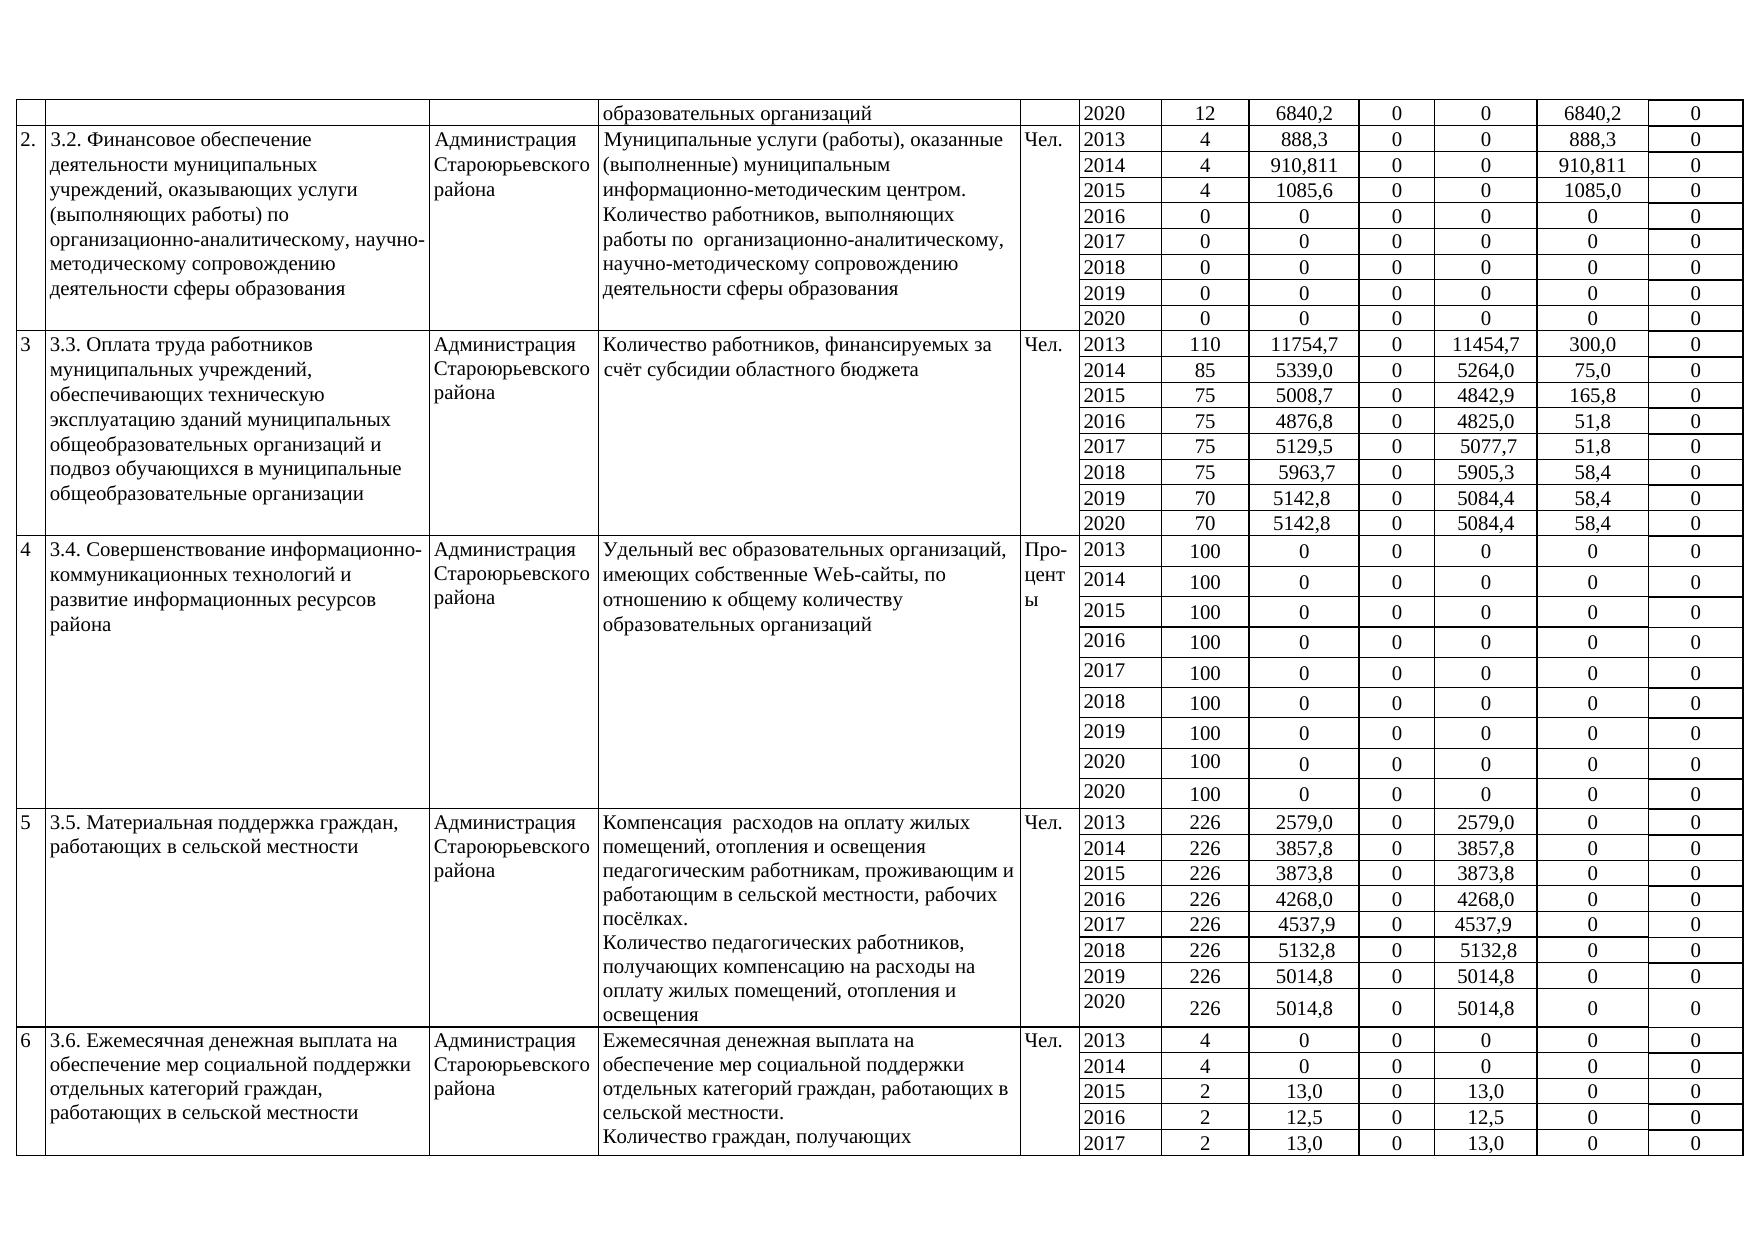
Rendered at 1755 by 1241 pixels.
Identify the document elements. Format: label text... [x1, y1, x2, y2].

table_cell 75 [1162, 460, 1248, 484]
table_cell 12 [1162, 100, 1248, 125]
table_cell 2014 [1080, 567, 1161, 596]
table_cell 0 [1649, 861, 1742, 885]
table_cell 0 [1360, 886, 1434, 911]
table_cell 2015 [1080, 178, 1161, 202]
table_cell 2020 [1080, 749, 1161, 778]
table_cell 0 [1649, 1131, 1742, 1154]
table_cell 0 [1360, 809, 1434, 834]
table_cell 0 [1649, 127, 1742, 151]
table_cell [1744, 510, 1754, 535]
table_cell 4 [17, 536, 45, 808]
table_cell 2013 [1080, 126, 1161, 151]
table_cell 0 [1360, 1053, 1434, 1078]
table_cell 888,3 [1538, 126, 1648, 151]
table_cell 2015 [1080, 383, 1161, 407]
table_cell 0 [1649, 537, 1742, 566]
table_cell 0 [1435, 255, 1536, 279]
table_cell 226 [1162, 886, 1248, 911]
table_cell 0 [1360, 331, 1434, 356]
table_cell 0 [1162, 255, 1248, 279]
table_cell 0 [1649, 1028, 1742, 1052]
table_cell 5077,7 [1435, 434, 1536, 458]
table_cell 100 [1162, 567, 1248, 596]
table_cell 2019 [1080, 718, 1161, 748]
table_cell 0 [1649, 255, 1742, 279]
table_cell Чел. [1021, 331, 1079, 535]
table_cell 0 [1360, 567, 1434, 596]
table_cell Чел. [1021, 1028, 1079, 1154]
table_cell 0 [1538, 1130, 1648, 1154]
table_cell [1744, 626, 1754, 657]
table_cell 1085,0 [1538, 178, 1648, 202]
table_cell 0 [1250, 658, 1358, 687]
table_cell 0 [1649, 989, 1742, 1026]
table_cell [1744, 484, 1754, 510]
table_cell 226 [1162, 912, 1248, 936]
table_cell 0 [1435, 126, 1536, 151]
table_cell 0 [1538, 658, 1648, 687]
table_cell 0 [1649, 230, 1742, 253]
table_cell 6840,2 [1250, 100, 1358, 125]
table_cell 4 [1162, 126, 1248, 151]
table_cell [1744, 1129, 1754, 1154]
table_cell 0 [1538, 280, 1648, 305]
table_cell Чел. [1021, 126, 1079, 330]
table_cell 0 [1538, 255, 1648, 279]
table_cell [1744, 382, 1754, 407]
table_cell 0 [1649, 964, 1742, 988]
table_cell 0 [1435, 718, 1536, 748]
table_cell 0 [1250, 1053, 1358, 1078]
table_cell [1744, 305, 1754, 330]
table_cell 0 [1649, 153, 1742, 177]
table_cell 13,0 [1250, 1079, 1358, 1103]
table_cell [1744, 566, 1754, 596]
table_cell образовательных организаций [599, 100, 1020, 125]
table_cell 100 [1162, 718, 1248, 748]
table_cell 2015 [1080, 1079, 1161, 1103]
table_cell [1744, 407, 1754, 433]
table_cell 0 [1250, 536, 1358, 566]
table_cell 3.5. Материальная поддержка граждан, работающих в сельской местности [46, 809, 429, 1026]
table_cell [1744, 596, 1754, 626]
table_cell 58,4 [1538, 485, 1648, 510]
table_cell 2017 [1080, 229, 1161, 253]
table_cell 165,8 [1538, 383, 1648, 407]
table_cell 0 [1538, 779, 1648, 808]
table_cell 75 [1162, 434, 1248, 458]
table_cell [1744, 778, 1754, 808]
table_cell 0 [1538, 567, 1648, 596]
table_cell 2. [17, 126, 45, 330]
table_cell 0 [1360, 989, 1434, 1026]
table_cell 0 [1435, 1053, 1536, 1078]
table_cell 2018 [1080, 938, 1161, 962]
table_cell 0 [1649, 1079, 1742, 1103]
table_cell 0 [1538, 688, 1648, 717]
table_cell 0 [1162, 306, 1248, 330]
table_cell 0 [1360, 408, 1434, 433]
table_cell 0 [1649, 486, 1742, 510]
table_cell 70 [1162, 485, 1248, 510]
table_cell 2017 [1080, 912, 1161, 936]
table_cell 100 [1162, 536, 1248, 566]
table_cell 0 [1250, 255, 1358, 279]
table_cell 0 [1360, 597, 1434, 626]
table_cell 0 [1649, 1054, 1742, 1078]
table_cell 0 [1360, 255, 1434, 279]
table_cell 0 [1360, 749, 1434, 778]
table_cell Администрация Староюрьевского района [430, 331, 598, 535]
table_cell 100 [1162, 658, 1248, 687]
table_cell [1744, 988, 1754, 1026]
table_cell [1744, 885, 1754, 911]
table_cell 100 [1162, 749, 1248, 778]
table_cell 4 [1162, 152, 1248, 177]
table_cell 2020 [1080, 100, 1161, 125]
table_cell 0 [1538, 1053, 1648, 1078]
table_cell 0 [1360, 718, 1434, 748]
table_cell 5142,8 [1250, 485, 1358, 510]
table_cell 51,8 [1538, 408, 1648, 433]
table_cell 3.2. Финансовое обеспечение деятельности муниципальных учреждений, оказывающих услуги (выполняющих работы) по организационно-аналитическому, научно-методическому сопровождению деятельности сферы образования [46, 126, 429, 330]
table_cell 2016 [1080, 886, 1161, 911]
table_cell Администрация Староюрьевского района [430, 809, 598, 1026]
table_cell 910,811 [1538, 152, 1648, 177]
table_cell [1744, 962, 1754, 988]
table_cell 5008,7 [1250, 383, 1358, 407]
table_cell 0 [1360, 460, 1434, 484]
table_cell 58,4 [1538, 460, 1648, 484]
table_cell 2018 [1080, 460, 1161, 484]
table_cell 5142,8 [1250, 511, 1358, 535]
table_cell 0 [1538, 718, 1648, 748]
table_cell [1744, 125, 1754, 151]
table_cell 0 [1435, 597, 1536, 626]
table_cell 58,4 [1538, 511, 1648, 535]
table_cell 4 [1162, 1053, 1248, 1078]
table_cell 0 [1360, 100, 1434, 125]
table_cell 3.4. Совершенствование информационно-коммуникационных технологий и развитие информационных ресурсов района [46, 536, 429, 808]
table_cell 75 [1162, 383, 1248, 407]
table_cell 0 [1649, 689, 1742, 717]
table_cell [1744, 936, 1754, 962]
table_cell Чел. [1021, 809, 1079, 1026]
table_cell [1744, 459, 1754, 484]
table_cell 0 [1538, 886, 1648, 911]
table_cell 0 [1250, 280, 1358, 305]
table_cell 0 [1360, 1028, 1434, 1052]
table_cell 75 [1162, 408, 1248, 433]
table_cell 0 [1360, 229, 1434, 253]
table_cell 5132,8 [1250, 938, 1358, 962]
table_cell [1744, 911, 1754, 936]
table_cell 0 [1649, 383, 1742, 407]
table_cell 0 [1250, 718, 1358, 748]
table_cell 0 [1649, 719, 1742, 748]
table_cell 3 [17, 331, 45, 535]
table_cell 0 [1360, 152, 1434, 177]
table_cell 0 [1435, 779, 1536, 808]
table_cell 0 [1360, 628, 1434, 657]
table_cell 0 [1435, 152, 1536, 177]
table_cell 2 [1162, 1104, 1248, 1129]
table_cell 2020 [1080, 779, 1161, 808]
table_cell 0 [1538, 597, 1648, 626]
table_cell 5905,3 [1435, 460, 1536, 484]
table_cell Ежемесячная денежная выплата на обеспечение мер социальной поддержки отдельных категорий граждан, работающих в сельской местности. Количество граждан, получающих [599, 1028, 1020, 1154]
table_cell 2016 [1080, 1104, 1161, 1129]
table_cell 3857,8 [1250, 835, 1358, 859]
table_cell 0 [1360, 861, 1434, 885]
table_cell [1744, 202, 1754, 228]
table_cell 0 [1435, 628, 1536, 657]
table_cell 2579,0 [1250, 809, 1358, 834]
table_cell 4825,0 [1435, 408, 1536, 433]
table_cell 0 [1435, 567, 1536, 596]
table_cell 2 [1162, 1079, 1248, 1103]
table_cell 0 [1649, 938, 1742, 962]
table_cell [1744, 279, 1754, 305]
table_cell 0 [1538, 963, 1648, 988]
table_cell 4268,0 [1250, 886, 1358, 911]
table_cell 2019 [1080, 280, 1161, 305]
table_cell 85 [1162, 357, 1248, 382]
table_cell 2015 [1080, 861, 1161, 885]
table_cell 2020 [1080, 511, 1161, 535]
table_cell 0 [1538, 1028, 1648, 1052]
table_cell [1744, 330, 1754, 356]
table_cell 0 [1538, 912, 1648, 936]
table_cell 4842,9 [1435, 383, 1536, 407]
table_cell 11454,7 [1435, 331, 1536, 356]
table_cell 0 [1250, 306, 1358, 330]
table_cell 0 [1538, 203, 1648, 228]
table_cell 0 [1162, 229, 1248, 253]
table_cell 13,0 [1435, 1130, 1536, 1154]
table_cell 2019 [1080, 485, 1161, 510]
table_cell 2016 [1080, 628, 1161, 657]
table_cell 0 [1435, 178, 1536, 202]
table_cell 0 [1538, 809, 1648, 834]
table_cell 0 [1649, 912, 1742, 936]
table_cell 5129,5 [1250, 434, 1358, 458]
table_cell 5132,8 [1435, 938, 1536, 962]
table_cell 0 [1649, 658, 1742, 687]
table_cell 2017 [1080, 658, 1161, 687]
table_cell 5264,0 [1435, 357, 1536, 382]
table_cell 5963,7 [1250, 460, 1358, 484]
table_cell 0 [1649, 810, 1742, 834]
table_cell 0 [1649, 281, 1742, 305]
table_cell 2017 [1080, 1130, 1161, 1154]
table_cell 0 [1435, 749, 1536, 778]
table_cell [1744, 717, 1754, 748]
table_cell 2015 [1080, 597, 1161, 626]
table_cell 0 [1360, 306, 1434, 330]
table_cell 0 [1360, 280, 1434, 305]
table_cell 0 [1250, 229, 1358, 253]
table_cell [1021, 100, 1079, 125]
table_cell 0 [1435, 229, 1536, 253]
table_cell 13,0 [1250, 1130, 1358, 1154]
table_cell [1744, 433, 1754, 458]
table_cell Компенсация расходов на оплату жилых помещений, отопления и освещения педагогическим работникам, проживающим и работающим в сельской местности, рабочих посёлках. Количество педагогических работников, получающих компенсацию на расходы на оплату жилых помещений, отопления и освещения [599, 809, 1020, 1026]
table_cell 0 [1435, 688, 1536, 717]
table_cell 0 [1435, 1028, 1536, 1052]
table_cell 5 [17, 809, 45, 1026]
table_cell 4 [1162, 178, 1248, 202]
table_cell 100 [1162, 688, 1248, 717]
table_cell 0 [1538, 229, 1648, 253]
table_cell 0 [1250, 567, 1358, 596]
table_cell 0 [1649, 1105, 1742, 1129]
table_cell 12,5 [1435, 1104, 1536, 1129]
table_cell 2579,0 [1435, 809, 1536, 834]
table_cell 0 [1360, 178, 1434, 202]
table_cell 0 [1649, 358, 1742, 382]
table_cell 0 [1649, 101, 1742, 125]
table_cell 226 [1162, 938, 1248, 962]
table_cell 2018 [1080, 255, 1161, 279]
table_cell 226 [1162, 861, 1248, 885]
table_cell 0 [1250, 628, 1358, 657]
table_cell 0 [1649, 567, 1742, 596]
table_cell 1085,6 [1250, 178, 1358, 202]
table_cell 0 [1649, 749, 1742, 778]
table_cell 0 [1649, 780, 1742, 808]
table_cell 0 [1649, 332, 1742, 356]
table_cell 0 [1538, 989, 1648, 1026]
table_cell 2014 [1080, 152, 1161, 177]
table_cell 0 [1360, 1104, 1434, 1129]
table_cell [1744, 657, 1754, 687]
table_cell 5014,8 [1250, 989, 1358, 1026]
table_cell 910,811 [1250, 152, 1358, 177]
table_cell [1744, 748, 1754, 778]
table_cell [430, 100, 598, 125]
table_cell 0 [1538, 835, 1648, 859]
table_cell 5084,4 [1435, 485, 1536, 510]
table_cell Про­центы [1021, 536, 1079, 808]
table_cell 0 [1250, 1028, 1358, 1052]
table_cell 0 [1538, 628, 1648, 657]
table_cell 6 [17, 1028, 45, 1154]
table_cell 51,8 [1538, 434, 1648, 458]
table_cell 0 [1538, 1104, 1648, 1129]
table_cell 0 [1360, 536, 1434, 566]
table_cell 4537,9 [1250, 912, 1358, 936]
table_cell 226 [1162, 835, 1248, 859]
table_cell 0 [1250, 749, 1358, 778]
table_cell 0 [1360, 434, 1434, 458]
table_cell 0 [1435, 306, 1536, 330]
table_cell 0 [1538, 536, 1648, 566]
table_cell 0 [1360, 835, 1434, 859]
table_cell 0 [1360, 1079, 1434, 1103]
table_cell 0 [1649, 887, 1742, 911]
table_cell 0 [1162, 203, 1248, 228]
table_cell 0 [1649, 511, 1742, 535]
table_cell 226 [1162, 809, 1248, 834]
table_cell 2018 [1080, 688, 1161, 717]
table_cell 0 [1649, 628, 1742, 657]
table_cell 0 [1360, 485, 1434, 510]
table_cell 0 [1649, 178, 1742, 202]
table_cell 0 [1360, 658, 1434, 687]
table_cell 3.6. Ежемесячная денежная выплата на обеспечение мер социальной поддержки отдельных категорий граждан, работающих в сельской местности [46, 1028, 429, 1154]
table_cell Администрация Староюрьевского района [430, 126, 598, 330]
table_cell 0 [1649, 460, 1742, 484]
table_cell 2013 [1080, 536, 1161, 566]
table_cell 100 [1162, 779, 1248, 808]
table_cell 300,0 [1538, 331, 1648, 356]
table_cell [1744, 151, 1754, 177]
table_cell 2013 [1080, 331, 1161, 356]
table_cell 5014,8 [1435, 963, 1536, 988]
table_cell [1744, 1103, 1754, 1129]
table_cell [46, 100, 429, 125]
table_cell 0 [1360, 511, 1434, 535]
table_cell 0 [1538, 306, 1648, 330]
table_cell 2017 [1080, 434, 1161, 458]
table_cell 2016 [1080, 203, 1161, 228]
table_cell 4268,0 [1435, 886, 1536, 911]
table_cell 0 [1649, 306, 1742, 330]
table_cell 2020 [1080, 989, 1161, 1026]
table_cell [1744, 228, 1754, 253]
table_cell 70 [1162, 511, 1248, 535]
table_cell 0 [1649, 836, 1742, 859]
table_cell 4537,9 [1435, 912, 1536, 936]
table_cell [1744, 99, 1754, 125]
table_cell 110 [1162, 331, 1248, 356]
table_cell 0 [1435, 203, 1536, 228]
table_cell 0 [1435, 280, 1536, 305]
table_cell 0 [1250, 688, 1358, 717]
table_cell 0 [1649, 409, 1742, 433]
table_cell 2013 [1080, 1028, 1161, 1052]
table_cell [1744, 1052, 1754, 1078]
table_cell 0 [1250, 779, 1358, 808]
table_cell 0 [1360, 912, 1434, 936]
table_cell 100 [1162, 628, 1248, 657]
table_cell 0 [1360, 938, 1434, 962]
table_cell 2013 [1080, 809, 1161, 834]
table_cell 0 [1162, 280, 1248, 305]
table_cell 0 [1360, 1130, 1434, 1154]
table_cell 0 [1649, 435, 1742, 458]
table_cell [1744, 1078, 1754, 1103]
table_cell Администрация Староюрьевского района [430, 1028, 598, 1154]
table_cell 226 [1162, 963, 1248, 988]
table_cell Администрация Староюрьевского района [430, 536, 598, 808]
table_cell [17, 100, 45, 125]
table_cell 3.3. Оплата труда работников муниципальных учреждений, обеспечивающих техническую эксплуатацию зданий муниципальных общеобразовательных организаций и подвоз обучающихся в муниципальные общеобразовательные организации [46, 331, 429, 535]
table_cell 0 [1360, 779, 1434, 808]
table_cell 0 [1250, 203, 1358, 228]
table_cell [1744, 687, 1754, 717]
table_cell 0 [1435, 658, 1536, 687]
table_cell 5084,4 [1435, 511, 1536, 535]
table_cell [1744, 535, 1754, 566]
table_cell [1744, 1026, 1754, 1052]
table_cell [1744, 254, 1754, 279]
table_cell [1744, 808, 1754, 834]
table_cell 3873,8 [1250, 861, 1358, 885]
table_cell 0 [1360, 126, 1434, 151]
table_cell 2014 [1080, 1053, 1161, 1078]
table_cell 0 [1360, 688, 1434, 717]
table_cell 0 [1538, 749, 1648, 778]
table_cell 4 [1162, 1028, 1248, 1052]
table_cell 2016 [1080, 408, 1161, 433]
table_cell 4876,8 [1250, 408, 1358, 433]
table_cell Количество работников, финансируемых за счёт субсидии областного бюджета [599, 331, 1020, 535]
table_cell 2 [1162, 1130, 1248, 1154]
table_cell 100 [1162, 597, 1248, 626]
table_cell 3857,8 [1435, 835, 1536, 859]
table_cell 0 [1649, 204, 1742, 228]
table_cell 888,3 [1250, 126, 1358, 151]
table_cell Удельный вес образовательных организаций, имеющих собственные WеЬ-сайты, по отношению к общему количеству образовательных организаций [599, 536, 1020, 808]
table_cell 0 [1538, 861, 1648, 885]
table_cell 5014,8 [1250, 963, 1358, 988]
table_cell 2014 [1080, 835, 1161, 859]
table_cell 0 [1360, 963, 1434, 988]
table_cell 0 [1538, 938, 1648, 962]
table_cell 11754,7 [1250, 331, 1358, 356]
table_cell 0 [1538, 1079, 1648, 1103]
table_cell 13,0 [1435, 1079, 1536, 1103]
table_cell 2014 [1080, 357, 1161, 382]
table_cell 0 [1360, 357, 1434, 382]
table_cell 6840,2 [1538, 100, 1648, 125]
table_cell [1744, 356, 1754, 382]
table_cell 0 [1435, 536, 1536, 566]
table_cell 0 [1435, 100, 1536, 125]
table_cell 5014,8 [1435, 989, 1536, 1026]
table_cell 75,0 [1538, 357, 1648, 382]
table_cell 0 [1360, 383, 1434, 407]
table_cell [1744, 834, 1754, 859]
table_cell 0 [1250, 597, 1358, 626]
table_cell [1744, 860, 1754, 885]
table_cell 2019 [1080, 963, 1161, 988]
table_cell 12,5 [1250, 1104, 1358, 1129]
table_cell 0 [1649, 598, 1742, 626]
table_cell 5339,0 [1250, 357, 1358, 382]
table_cell 2020 [1080, 306, 1161, 330]
table_cell Муниципальные услуги (работы), оказанные (выполненные) муниципальным информационно-методическим центром. Количество работников, выполняющих работы по организационно-аналитическому, научно-методическому сопровождению деятельности сферы образования [599, 126, 1020, 330]
table_cell 226 [1162, 989, 1248, 1026]
table_cell 0 [1360, 203, 1434, 228]
table_cell 3873,8 [1435, 861, 1536, 885]
table_cell [1744, 177, 1754, 202]
